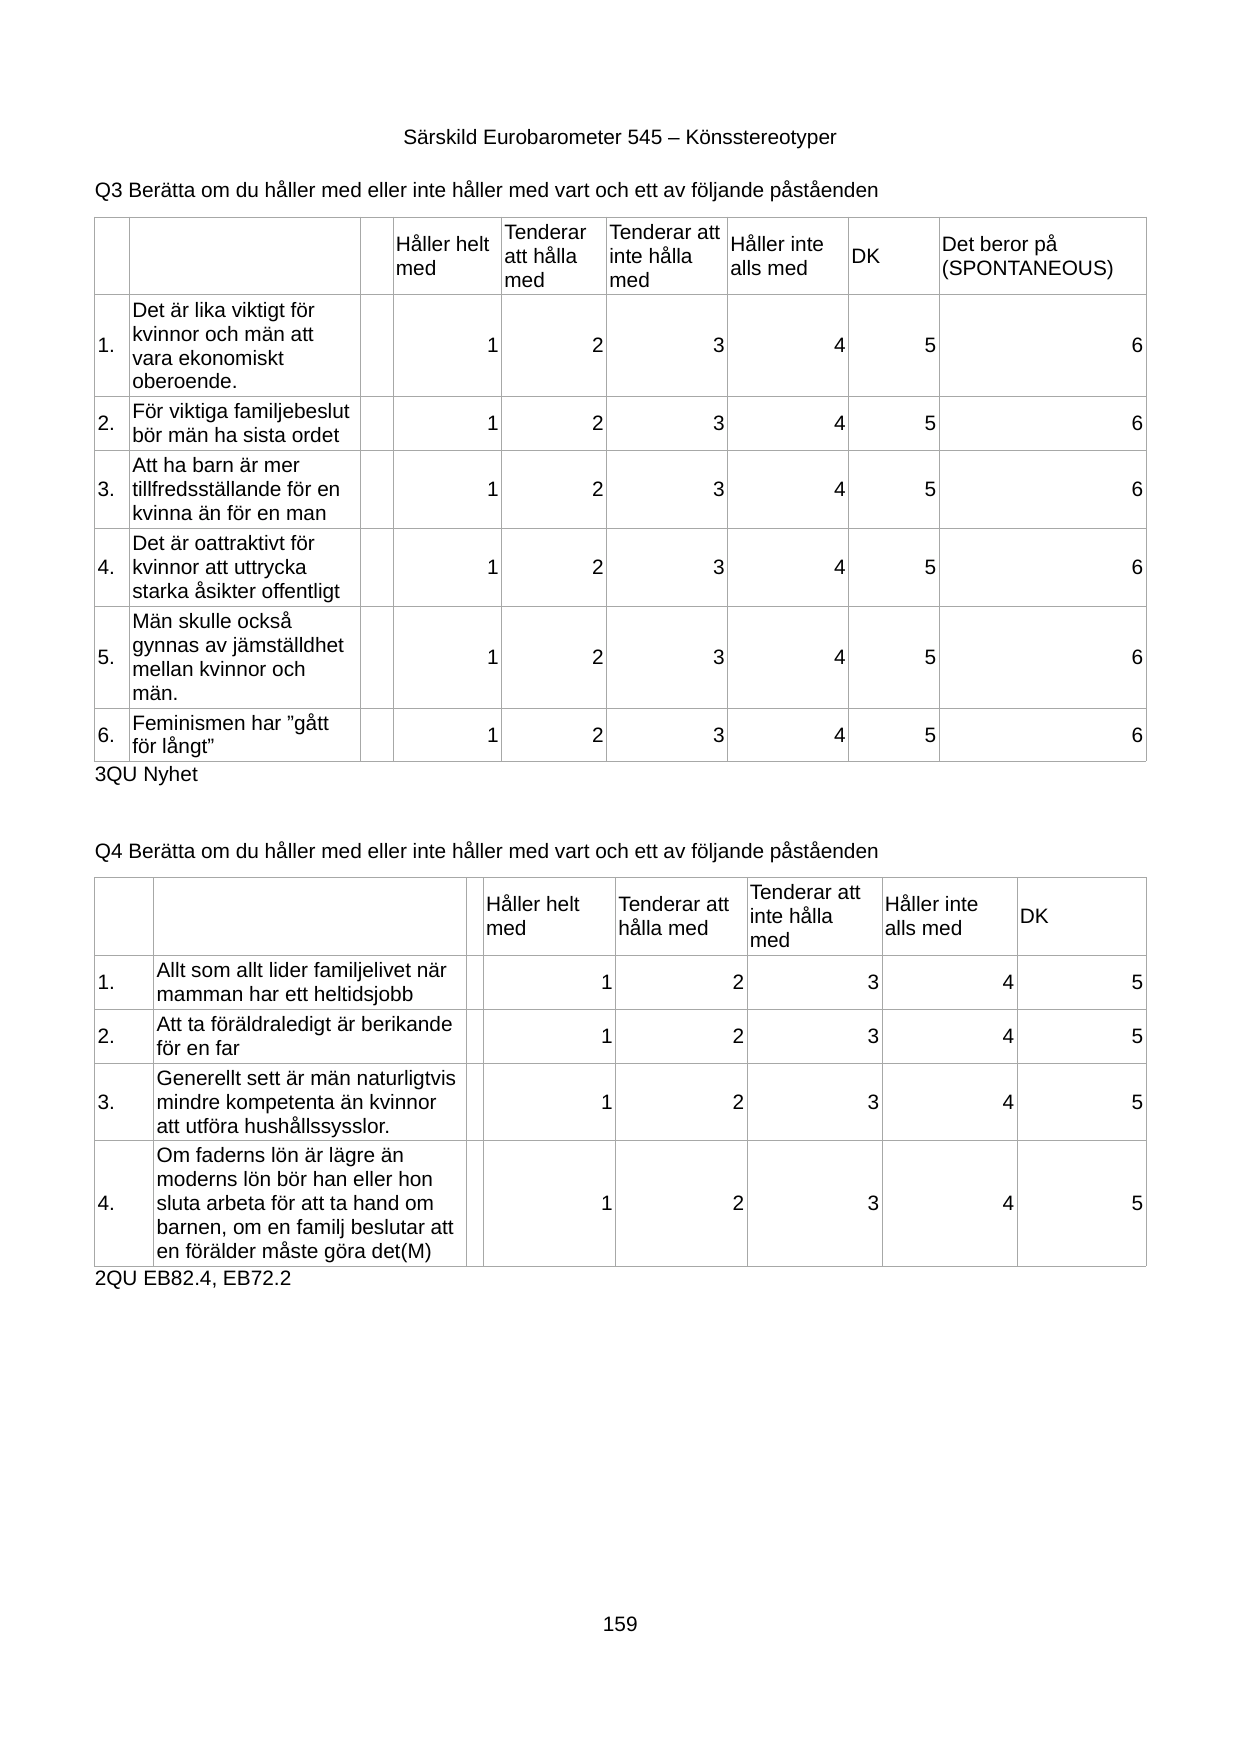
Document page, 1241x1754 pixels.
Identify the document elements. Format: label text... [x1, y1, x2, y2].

table_header [154, 878, 466, 955]
table_cell 6 [940, 529, 1146, 606]
table_cell 3 [607, 529, 727, 606]
table_cell 1 [394, 709, 501, 761]
table_cell 2 [616, 1141, 747, 1266]
table_cell 3 [748, 1010, 882, 1062]
table_cell 4 [883, 1141, 1017, 1266]
table_cell 3 [607, 709, 727, 761]
table_cell Feminismen har ”gått för långt” [130, 709, 360, 761]
table_cell 1. [95, 956, 153, 1009]
table_cell [467, 1010, 483, 1062]
table_header [467, 878, 483, 955]
table_cell 3 [607, 607, 727, 707]
table_header Håller inte alls med [883, 878, 1017, 955]
table_cell [467, 1141, 483, 1266]
table_cell 6 [940, 397, 1146, 450]
table_cell 2 [502, 295, 606, 396]
text 3QU Nyhet [94, 762, 1146, 785]
table_cell 6 [940, 709, 1146, 761]
table_cell 1. [95, 295, 129, 396]
table_header Håller helt med [394, 218, 501, 294]
table_cell 1 [394, 451, 501, 528]
table_cell 6 [940, 295, 1146, 396]
table_cell 3. [95, 1064, 153, 1140]
table_cell 4. [95, 529, 129, 606]
table_cell 5 [1018, 956, 1146, 1009]
table_header Det beror på (SPONTANEOUS) [940, 218, 1146, 294]
table_cell 5 [1018, 1010, 1146, 1062]
table_cell 5 [1018, 1141, 1146, 1266]
table_cell 2 [616, 956, 747, 1009]
table_cell 4 [728, 607, 848, 707]
table_cell [361, 709, 393, 761]
table_cell Att ha barn är mer tillfredsställande för en kvinna än för en man [130, 451, 360, 528]
table_cell 4 [728, 529, 848, 606]
table_cell 5 [849, 607, 939, 707]
table_cell 2 [502, 397, 606, 450]
table_cell 2 [502, 709, 606, 761]
table_cell Allt som allt lider familjelivet när mamman har ett heltidsjobb [154, 956, 466, 1009]
table_cell 4 [883, 1010, 1017, 1062]
table_cell 6 [940, 607, 1146, 707]
table_cell Män skulle också gynnas av jämställdhet mellan kvinnor och män. [130, 607, 360, 707]
table_cell 1 [394, 397, 501, 450]
table_header Tenderar att hålla med [616, 878, 747, 955]
table_header [130, 218, 360, 294]
table_cell För viktiga familjebeslut bör män ha sista ordet [130, 397, 360, 450]
table_cell 2 [502, 607, 606, 707]
table_cell 4 [883, 956, 1017, 1009]
table_cell [361, 607, 393, 707]
table_cell 4 [728, 397, 848, 450]
table_header Tenderar att hålla med [502, 218, 606, 294]
table_cell 3 [607, 397, 727, 450]
table_header Håller inte alls med [728, 218, 848, 294]
table_cell Om faderns lön är lägre än moderns lön bör han eller hon sluta arbeta för att ta hand om barnen, om en familj beslutar att en förälder måste göra det(M) [154, 1141, 466, 1266]
table_cell [361, 451, 393, 528]
table_cell Generellt sett är män naturligtvis mindre kompetenta än kvinnor att utföra hushållssysslor. [154, 1064, 466, 1140]
table_cell 4 [883, 1064, 1017, 1140]
table_cell 3 [748, 1141, 882, 1266]
table_cell 2 [502, 451, 606, 528]
table_cell 2 [616, 1064, 747, 1140]
table_cell 3. [95, 451, 129, 528]
table_cell 5 [1018, 1064, 1146, 1140]
table_cell 5. [95, 607, 129, 707]
table_cell 3 [607, 295, 727, 396]
table_header [95, 878, 153, 955]
table_cell [361, 397, 393, 450]
table_cell 2. [95, 397, 129, 450]
table_cell 5 [849, 451, 939, 528]
table_cell Det är lika viktigt för kvinnor och män att vara ekonomiskt oberoende. [130, 295, 360, 396]
table_cell 3 [748, 1064, 882, 1140]
table_cell 1 [484, 1064, 615, 1140]
table_cell [467, 1064, 483, 1140]
table_cell 2 [616, 1010, 747, 1062]
text 2QU EB82.4, EB72.2 [94, 1267, 1146, 1290]
table_cell 1 [394, 529, 501, 606]
table_cell 6. [95, 709, 129, 761]
table_cell 1 [484, 956, 615, 1009]
table_header Håller helt med [484, 878, 615, 955]
table_cell 5 [849, 295, 939, 396]
table_cell 4 [728, 295, 848, 396]
table_cell 5 [849, 397, 939, 450]
table_cell 1 [484, 1010, 615, 1062]
table_cell [361, 529, 393, 606]
table_header [95, 218, 129, 294]
table_cell 4. [95, 1141, 153, 1266]
table_cell 6 [940, 451, 1146, 528]
table_cell [361, 295, 393, 396]
table_cell Att ta föräldraledigt är berikande för en far [154, 1010, 466, 1062]
table_cell 1 [484, 1141, 615, 1266]
table_cell 1 [394, 295, 501, 396]
table_header Tenderar att inte hålla med [607, 218, 727, 294]
table_cell Det är oattraktivt för kvinnor att uttrycka starka åsikter offentligt [130, 529, 360, 606]
table_cell 1 [394, 607, 501, 707]
table_cell 2. [95, 1010, 153, 1062]
table_header Tenderar att inte hålla med [748, 878, 882, 955]
table_cell 3 [748, 956, 882, 1009]
table_header DK [849, 218, 939, 294]
table_header [361, 218, 393, 294]
table_cell [467, 956, 483, 1009]
table_cell 5 [849, 529, 939, 606]
table_cell 3 [607, 451, 727, 528]
table_cell 2 [502, 529, 606, 606]
table_cell 5 [849, 709, 939, 761]
table_cell 4 [728, 451, 848, 528]
text Q4 Berätta om du håller med eller inte håller med vart och ett av följande påståenden [94, 838, 1146, 862]
text Q3 Berätta om du håller med eller inte håller med vart och ett av följande påståenden [94, 178, 1146, 202]
table_header DK [1018, 878, 1146, 955]
table_cell 4 [728, 709, 848, 761]
